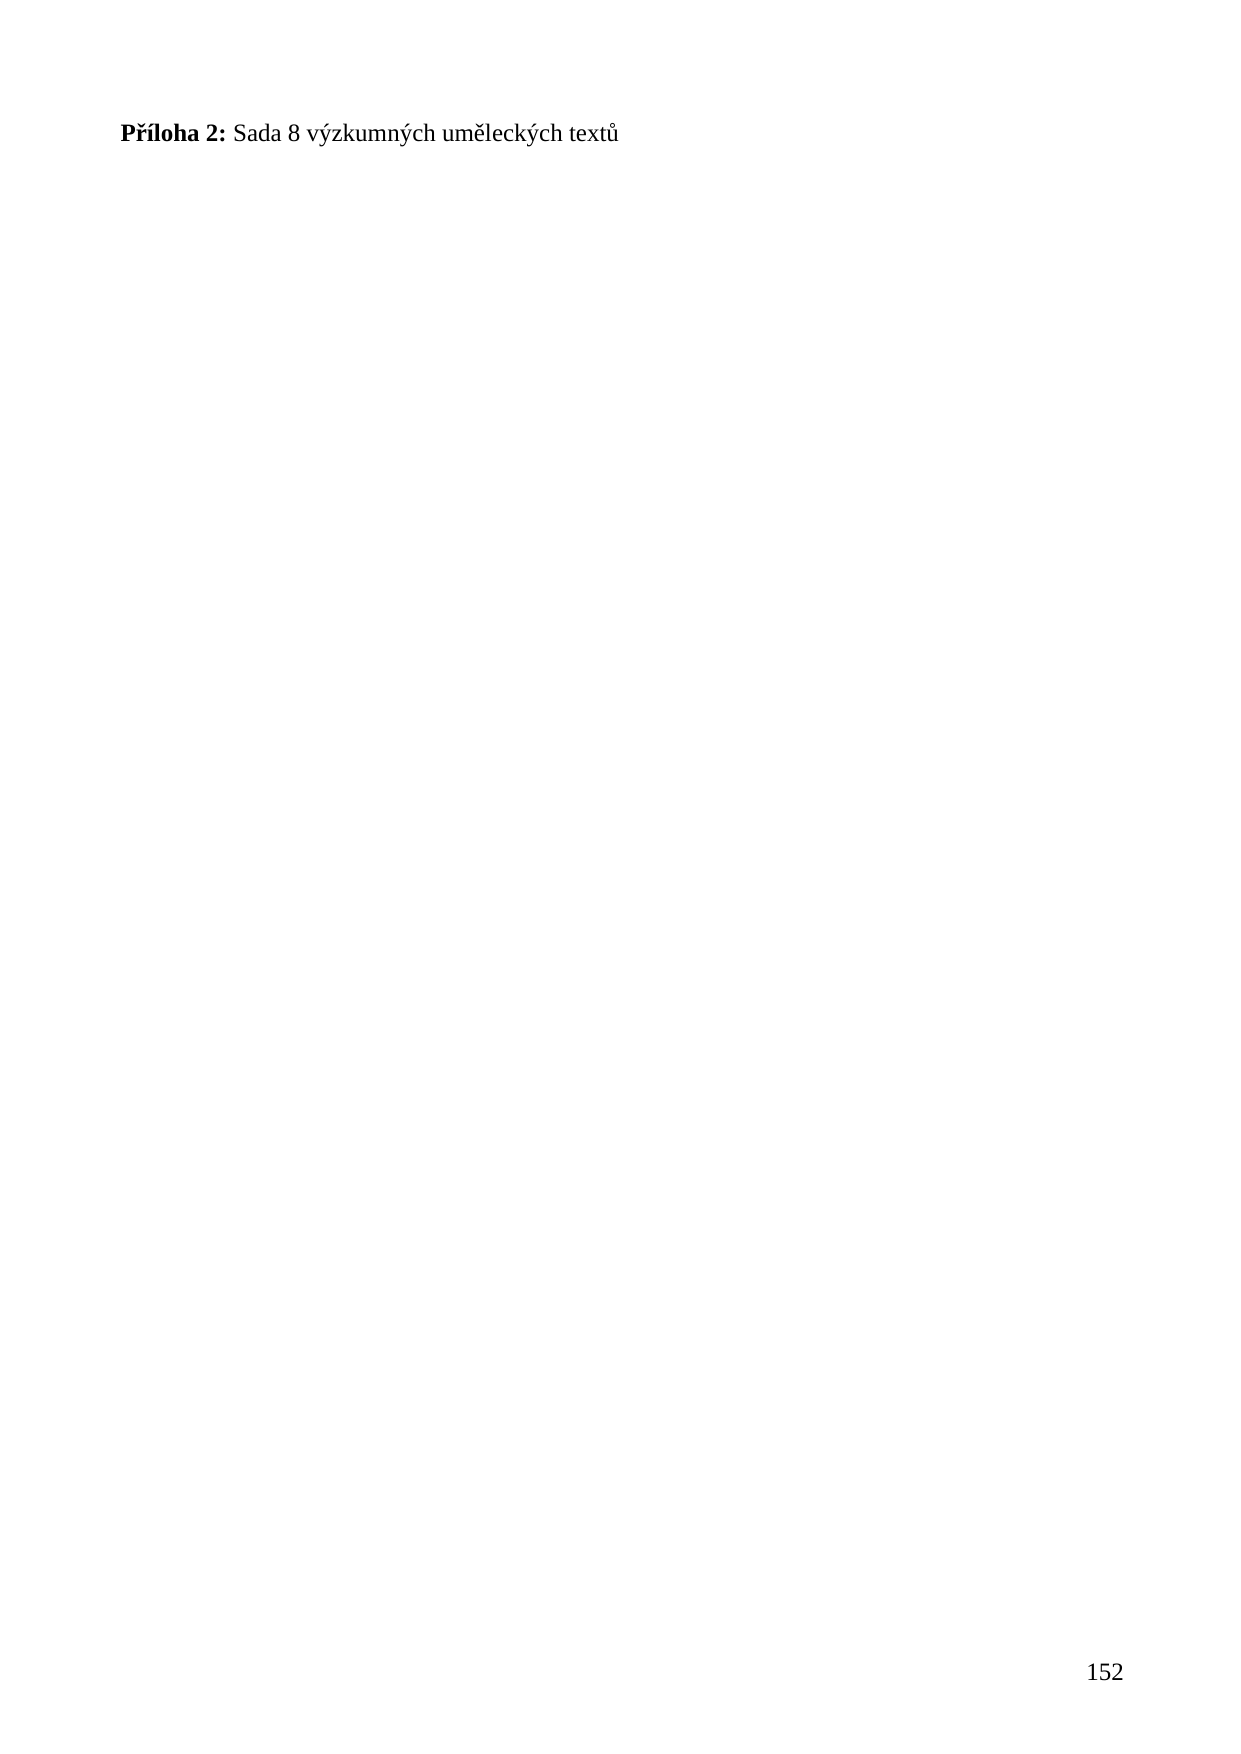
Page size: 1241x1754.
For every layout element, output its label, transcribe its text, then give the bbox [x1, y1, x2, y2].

text Příloha 2: Sada 8 výzkumných uměleckých textů [120, 118, 1123, 147]
